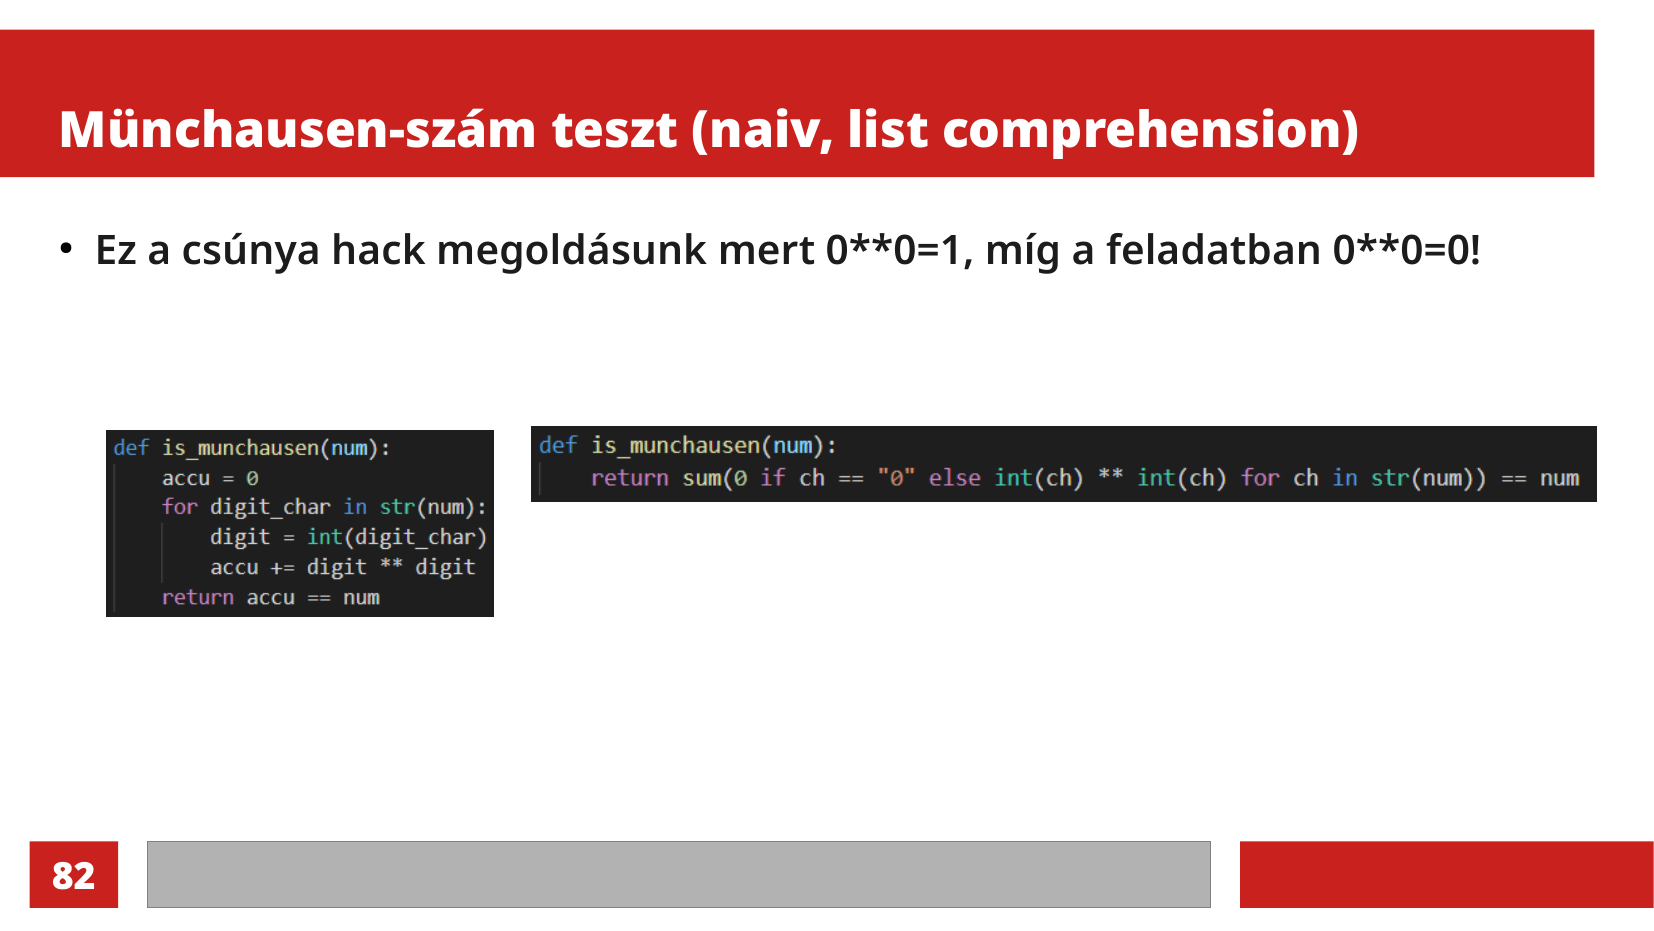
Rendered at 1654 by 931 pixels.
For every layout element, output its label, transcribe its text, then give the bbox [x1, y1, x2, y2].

list Ez a csúnya hack megoldásunk mert 0**0=1, míg a feladatban 0**0=0! [59, 221, 1565, 443]
picture [106, 430, 494, 617]
picture [531, 426, 1597, 502]
title Münchausen-szám teszt (naiv, list comprehension) [59, 44, 1595, 163]
